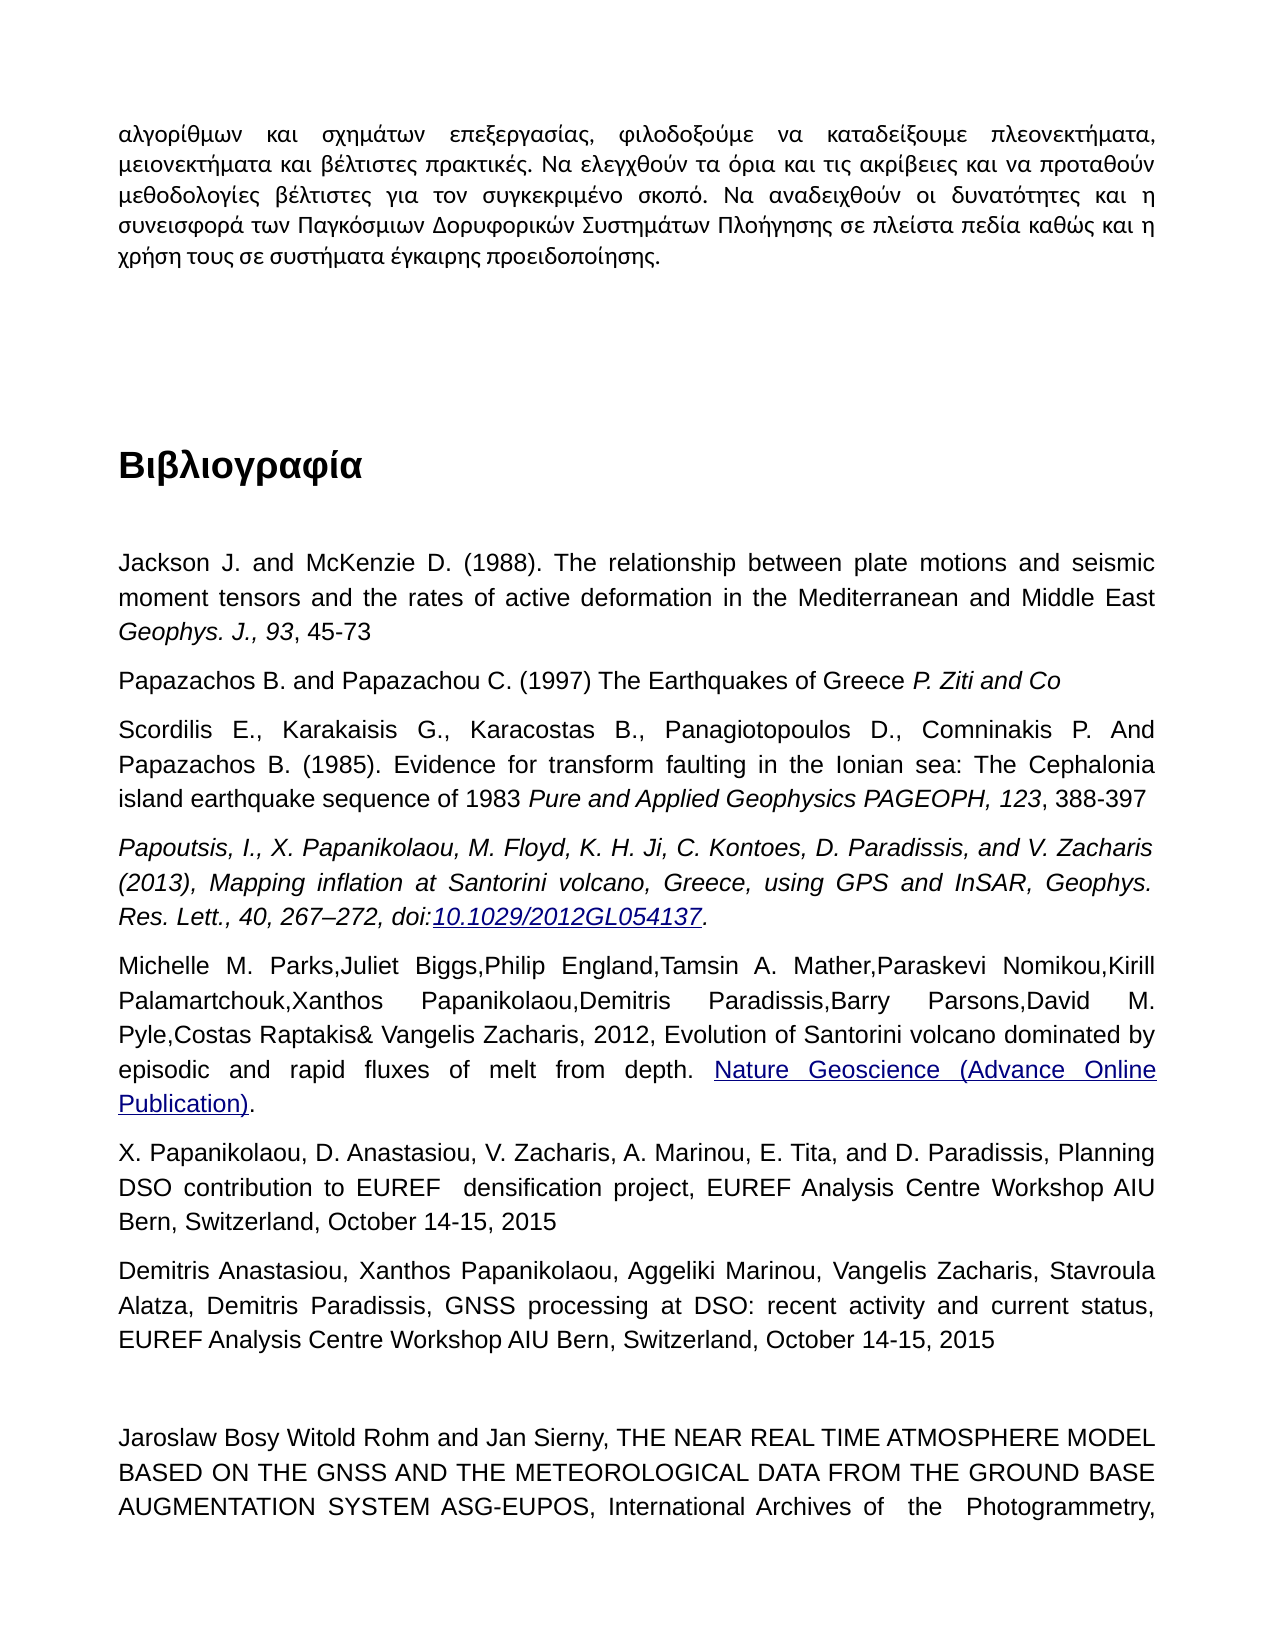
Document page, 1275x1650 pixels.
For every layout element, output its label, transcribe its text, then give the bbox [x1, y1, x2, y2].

text X. Papanikolaou, D. Anastasiou, V. Zacharis, A. Marinou, E. Tita, and D. Paradissis, Planning DSO contribution to EUREF densification project, EUREF Analysis Centre Workshop AIU Bern, Switzerland, October 14-15, 2015 [118, 1138, 1157, 1236]
text Jaroslaw Bosy Witold Rohm and Jan Sierny, THE NEAR REAL TIME ATMOSPHERE MODEL BASED ON THE GNSS AND THE METEOROLOGICAL DATA FROM THE GROUND BASE AUGMENTATION SYSTEM ASG-EUPOS, International Archives of the Photogrammetry, [118, 1423, 1157, 1521]
text Demitris Anastasiou, Xanthos Papanikolaou, Aggeliki Marinou, Vangelis Zacharis, Stavroula Alatza, Demitris Paradissis, GNSS processing at DSO: recent activity and current status, EUREF Analysis Centre Workshop AIU Bern, Switzerland, October 14-15, 2015 [118, 1256, 1157, 1354]
text Papoutsis, I., X. Papanikolaou, M. Floyd, K. H. Ji, C. Kontoes, D. Paradissis, and V. Zacharis (2013), Mapping inflation at Santorini volcano, Greece, using GPS and InSAR, Geophys. Res. Lett., 40, 267–272, doi:10.1029/2012GL054137. [118, 833, 1157, 931]
text Scordilis E., Karakaisis G., Karacostas B., Panagiotopoulos D., Comninakis P. And Papazachos B. (1985). Evidence for transform faulting in the Ionian sea: The Cephalonia island earthquake sequence of 1983 Pure and Applied Geophysics PAGEOPH, 123, 388-397 [118, 715, 1157, 813]
text αλγορίθμων και σχημάτων επεξεργασίας, φιλοδοξούμε να καταδείξουμε πλεονεκτήματα, μειονεκτήματα και βέλτιστες πρακτικές. Να ελεγχθούν τα όρια και τις ακρίβειες και να προταθούν μεθοδολογίες βέλτιστες για τον συγκεκριμένο σκοπό. Να αναδειχθούν οι δυνατότητες και η συνεισφορά των Παγκόσμιων Δορυφορικών Συστημάτων Πλοήγησης σε πλείστα πεδία καθώς και η χρήση τους σε συστήματα έγκαιρης προειδοποίησης. [118, 118, 1157, 271]
text Jackson J. and McKenzie D. (1988). The relationship between plate motions and seismic moment tensors and the rates of active deformation in the Mediterranean and Middle East Geophys. J., 93, 45-73 [118, 548, 1157, 646]
text Michelle M. Parks,Juliet Biggs,Philip England,Tamsin A. Mather,Paraskevi Nomikou,Kirill Palamartchouk,Xanthos Papanikolaou,Demitris Paradissis,Barry Parsons,David M. Pyle,Costas Raptakis& Vangelis Zacharis, 2012, Evolution of Santorini volcano dominated by episodic and rapid fluxes of melt from depth. Nature Geoscience (Advance Online Publication). [118, 951, 1157, 1118]
subtitle Βιβλιογραφία [118, 443, 1157, 486]
text Papazachos B. and Papazachou C. (1997) The Earthquakes of Greece P. Ziti and Co [118, 666, 1157, 695]
